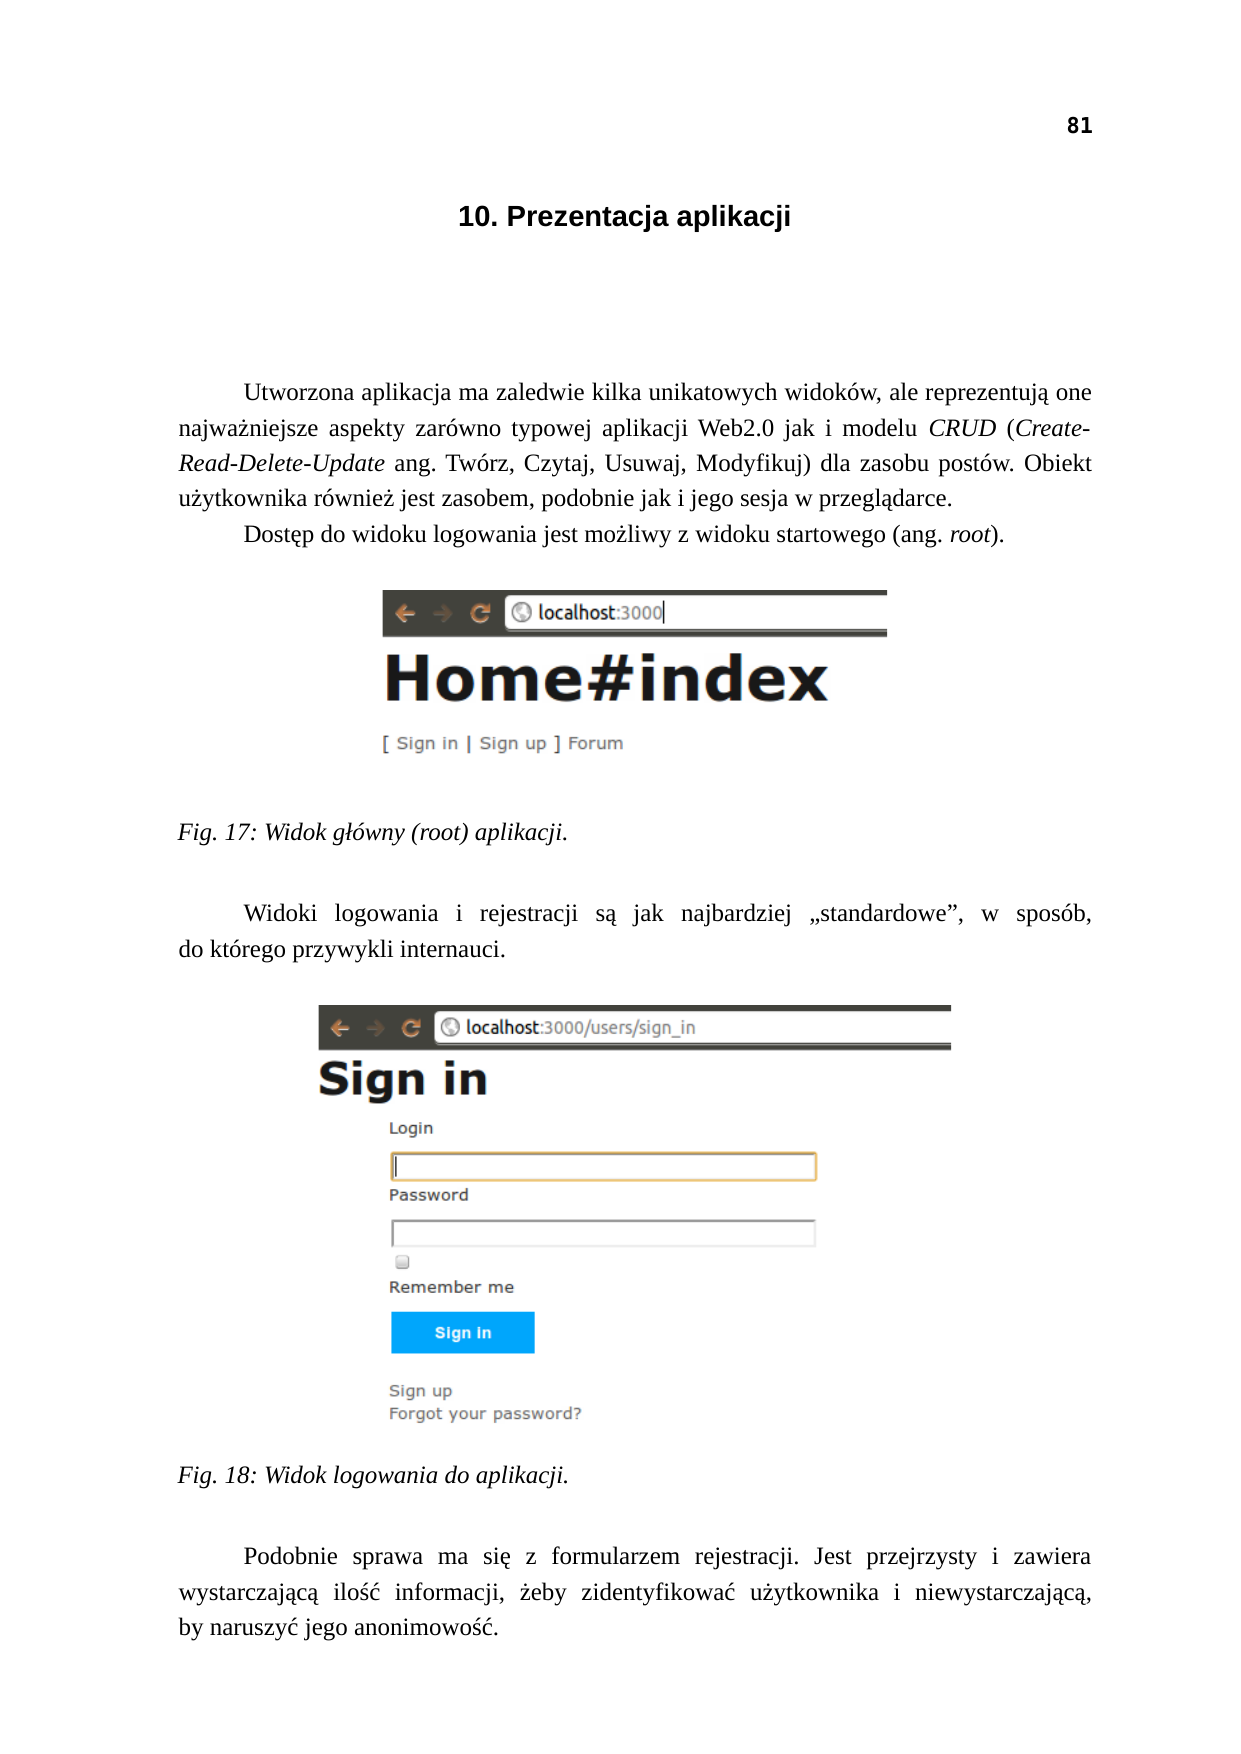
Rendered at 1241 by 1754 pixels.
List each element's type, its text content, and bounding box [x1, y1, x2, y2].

text Widoki logowania i rejestracji są jak najbardziej „standardowe”, w sposób, do którego przywykli internauci. [178, 893, 1093, 964]
text Utworzona aplikacja ma zaledwie kilka unikatowych widoków, ale reprezentują one najważniejsze aspekty zarówno typowej aplikacji Web2.0 jak i modelu CRUD (Create-Read-Delete-Update ang. Twórz, Czytaj, Usuwaj, Modyfikuj) dla zasobu postów. Obiekt użytkownika również jest zasobem, podobnie jak i jego sesja w przeglądarce. [178, 372, 1093, 514]
list Prezentacja aplikacji [177, 199, 1093, 232]
table_header [177, 1000, 1093, 1447]
text Podobnie sprawa ma się z formularzem rejestracji. Jest przejrzysty i zawiera wystarczającą ilość informacji, żeby zidentyfikować użytkownika i niewystarczającą, by naruszyć jego anonimowość. [178, 1536, 1093, 1643]
picture [318, 1005, 952, 1442]
picture [382, 590, 888, 799]
text Dostęp do widoku logowania jest możliwy z widoku startowego (ang. root). [178, 514, 1093, 549]
text Fig. 18: Widok logowania do aplikacji. [177, 1460, 1093, 1488]
text Fig. 17: Widok główny (root) aplikacji. [177, 817, 1093, 845]
table_header [177, 585, 1093, 804]
